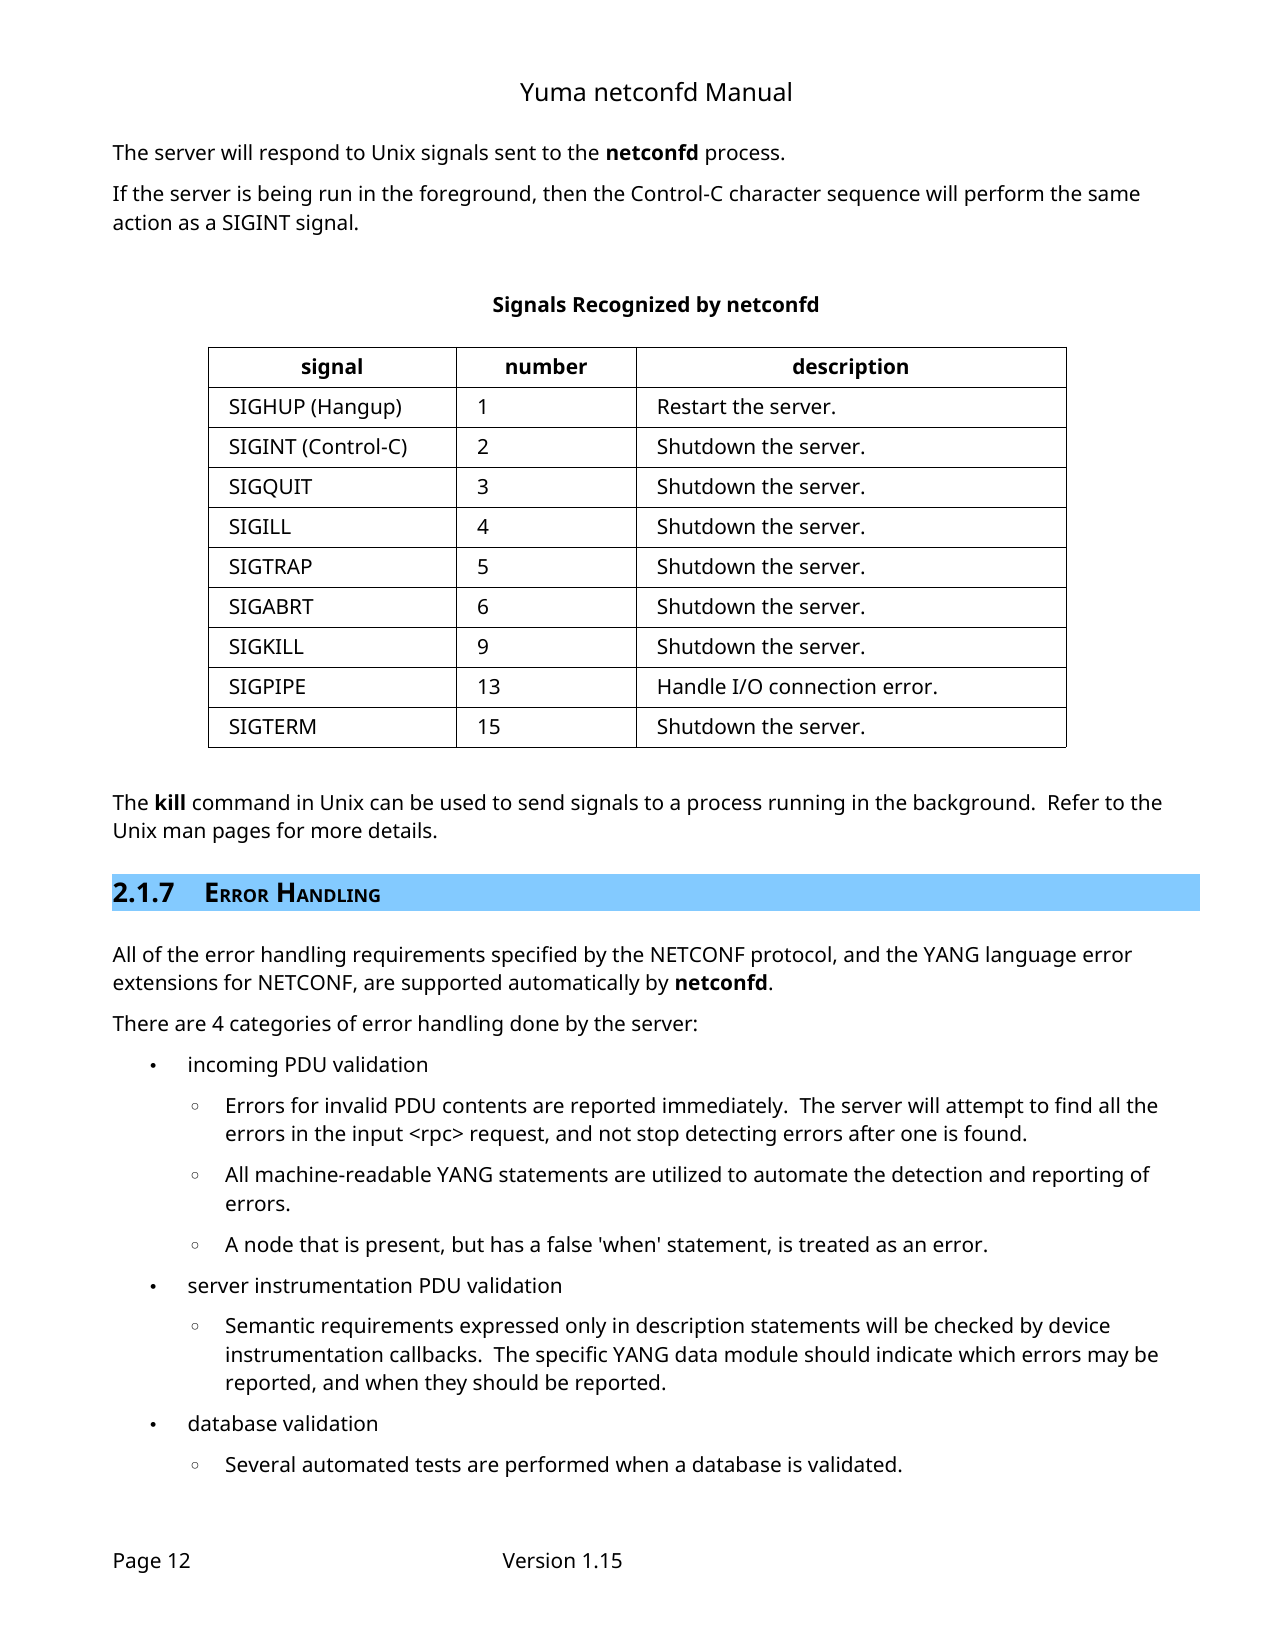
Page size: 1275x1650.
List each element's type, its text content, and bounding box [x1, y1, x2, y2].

table_header description [637, 348, 1066, 387]
table_cell SIGTERM [209, 708, 456, 747]
subtitle Error Handling [112, 874, 1200, 911]
table_cell SIGHUP (Hangup) [209, 388, 456, 427]
table_cell Shutdown the server. [637, 428, 1066, 467]
table_cell SIGILL [209, 508, 456, 547]
text There are 4 categories of error handling done by the server: [112, 1009, 1200, 1038]
table_cell Restart the server. [637, 388, 1066, 427]
table_cell Shutdown the server. [637, 508, 1066, 547]
text If the server is being run in the foreground, then the Control-C character sequence will perform the same action as a SIGINT signal. [112, 179, 1200, 236]
table_cell Shutdown the server. [637, 468, 1066, 507]
table_cell Shutdown the server. [637, 628, 1066, 667]
table_cell 1 [457, 388, 636, 427]
table_cell 4 [457, 508, 636, 547]
table_cell 2 [457, 428, 636, 467]
table_cell 15 [457, 708, 636, 747]
table_cell SIGTRAP [209, 548, 456, 587]
list A node that is present, but has a false 'when' statement, is treated as an error. [187, 1230, 1200, 1258]
list database validation [150, 1409, 1200, 1438]
table_cell SIGKILL [209, 628, 456, 667]
table_cell SIGINT (Control-C) [209, 428, 456, 467]
text All of the error handling requirements specified by the NETCONF protocol, and the YANG language error extensions for NETCONF, are supported automatically by netconfd. [112, 940, 1200, 997]
table_cell Shutdown the server. [637, 548, 1066, 587]
list Errors for invalid PDU contents are reported immediately. The server will attempt to find all the errors in the input <rpc> request, and not stop detecting errors after one is found. [187, 1091, 1200, 1148]
list incoming PDU validation [150, 1050, 1200, 1078]
table_header signal [209, 348, 456, 387]
table_cell 5 [457, 548, 636, 587]
text The server will respond to Unix signals sent to the netconfd process. [112, 138, 1200, 167]
table_cell SIGQUIT [209, 468, 456, 507]
text The kill command in Unix can be used to send signals to a process running in the background. Refer to the Unix man pages for more details. [112, 788, 1200, 844]
table_cell Handle I/O connection error. [637, 668, 1066, 707]
table_cell SIGABRT [209, 588, 456, 627]
list Several automated tests are performed when a database is validated. [187, 1450, 1200, 1479]
table_cell SIGPIPE [209, 668, 456, 707]
list Semantic requirements expressed only in description statements will be checked by device instrumentation callbacks. The specific YANG data module should indicate which errors may be reported, and when they should be reported. [187, 1312, 1200, 1397]
table_cell 9 [457, 628, 636, 667]
table_cell 6 [457, 588, 636, 627]
list All machine-readable YANG statements are utilized to automate the detection and reporting of errors. [187, 1160, 1200, 1217]
table_header number [457, 348, 636, 387]
table_cell Shutdown the server. [637, 588, 1066, 627]
table_cell 13 [457, 668, 636, 707]
table_cell 3 [457, 468, 636, 507]
list server instrumentation PDU validation [150, 1271, 1200, 1299]
table_cell Shutdown the server. [637, 708, 1066, 747]
subtitle Signals Recognized by netconfd [127, 290, 1185, 318]
